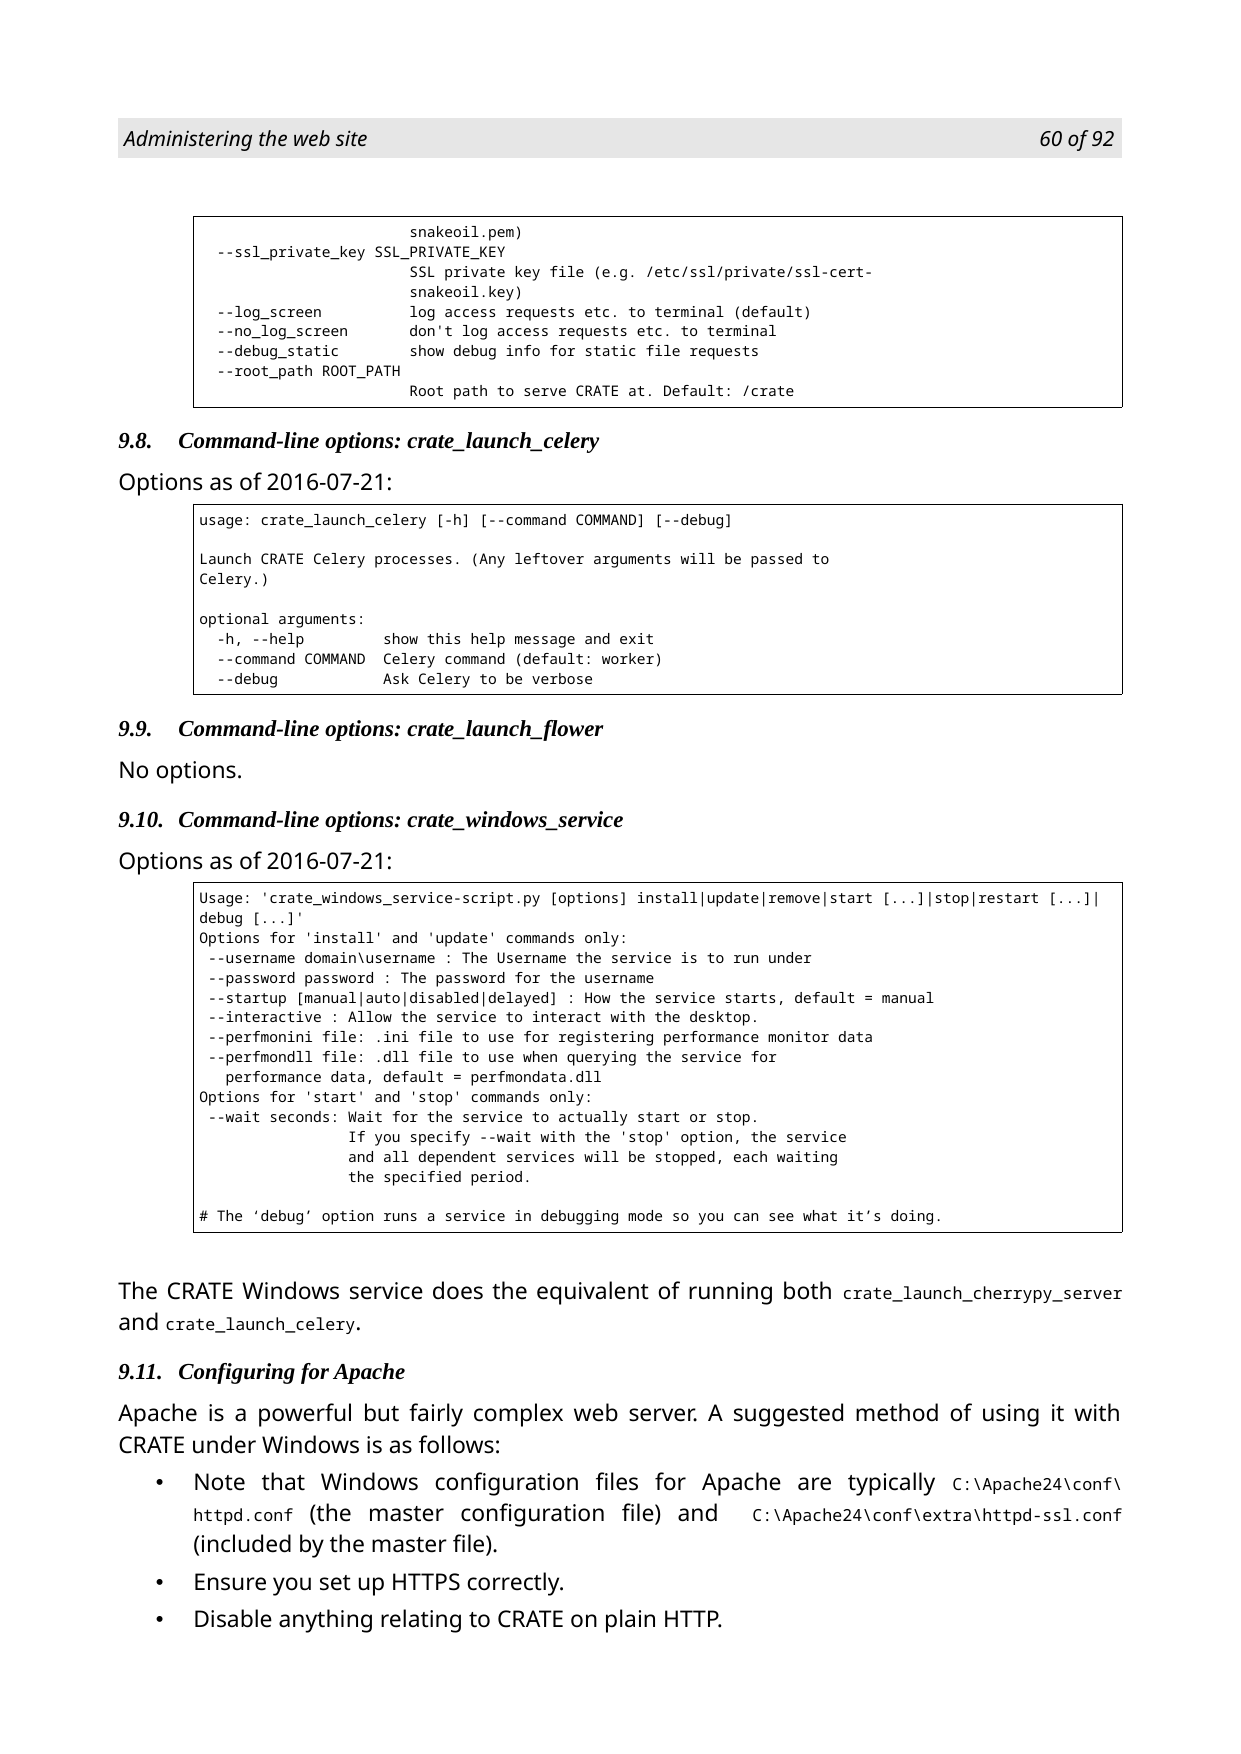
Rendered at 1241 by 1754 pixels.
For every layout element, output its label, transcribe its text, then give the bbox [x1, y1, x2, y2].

table_header snakeoil.pem) --ssl_private_key SSL_PRIVATE_KEY SSL private key file (e.g. /etc/ssl/private/ssl-cert- snakeoil.key) --log_screen log access requests etc. to terminal (default) --no_log_screen don't log access requests etc. to terminal --debug_static show debug info for static file requests --root_path ROOT_PATH Root path to serve CRATE at. Default: /crate [194, 217, 1122, 407]
text Apache is a powerful but fairly complex web server. A suggested method of using it with CRATE under Windows is as follows: [118, 1397, 1122, 1460]
list Note that Windows configuration files for Apache are typically C:\Apache24\conf\httpd.conf (the master configuration file) and C:\Apache24\conf\extra\httpd-ssl.conf (included by the master file). [156, 1466, 1122, 1559]
subtitle Command-line options: crate_windows_service [118, 806, 1122, 832]
table_header usage: crate_launch_celery [-h] [--command COMMAND] [--debug] Launch CRATE Celery processes. (Any leftover arguments will be passed to Celery.) optional arguments: -h, --help show this help message and exit --command COMMAND Celery command (default: worker) --debug Ask Celery to be verbose [194, 505, 1122, 694]
list Disable anything relating to CRATE on plain HTTP. [156, 1603, 1122, 1634]
text No options. [118, 754, 1122, 785]
list Ensure you set up HTTPS correctly. [156, 1565, 1122, 1597]
text Options as of 2016-07-21: [118, 466, 1122, 498]
text The CRATE Windows service does the equivalent of running both crate_launch_cherrypy_server and crate_launch_celery. [118, 1275, 1122, 1338]
subtitle Command-line options: crate_launch_flower [118, 715, 1122, 741]
text Options as of 2016-07-21: [118, 845, 1122, 876]
table_header Usage: 'crate_windows_service-script.py [options] install|update|remove|start [...]|stop|restart [...]|debug [...]' Options for 'install' and 'update' commands only: --username domain\username : The Username the service is to run under --password password : The password for the username --startup [manual|auto|disabled|delayed] : How the service starts, default = manual --interactive : Allow the service to interact with the desktop. --perfmonini file: .ini file to use for registering performance monitor data --perfmondll file: .dll file to use when querying the service for performance data, default = perfmondata.dll Options for 'start' and 'stop' commands only: --wait seconds: Wait for the service to actually start or stop. If you specify --wait with the 'stop' option, the service and all dependent services will be stopped, each waiting the specified period. # The ‘debug’ option runs a service in debugging mode so you can see what it’s doing. [194, 883, 1122, 1232]
subtitle Command-line options: crate_launch_celery [118, 427, 1122, 454]
subtitle Configuring for Apache [118, 1358, 1122, 1385]
